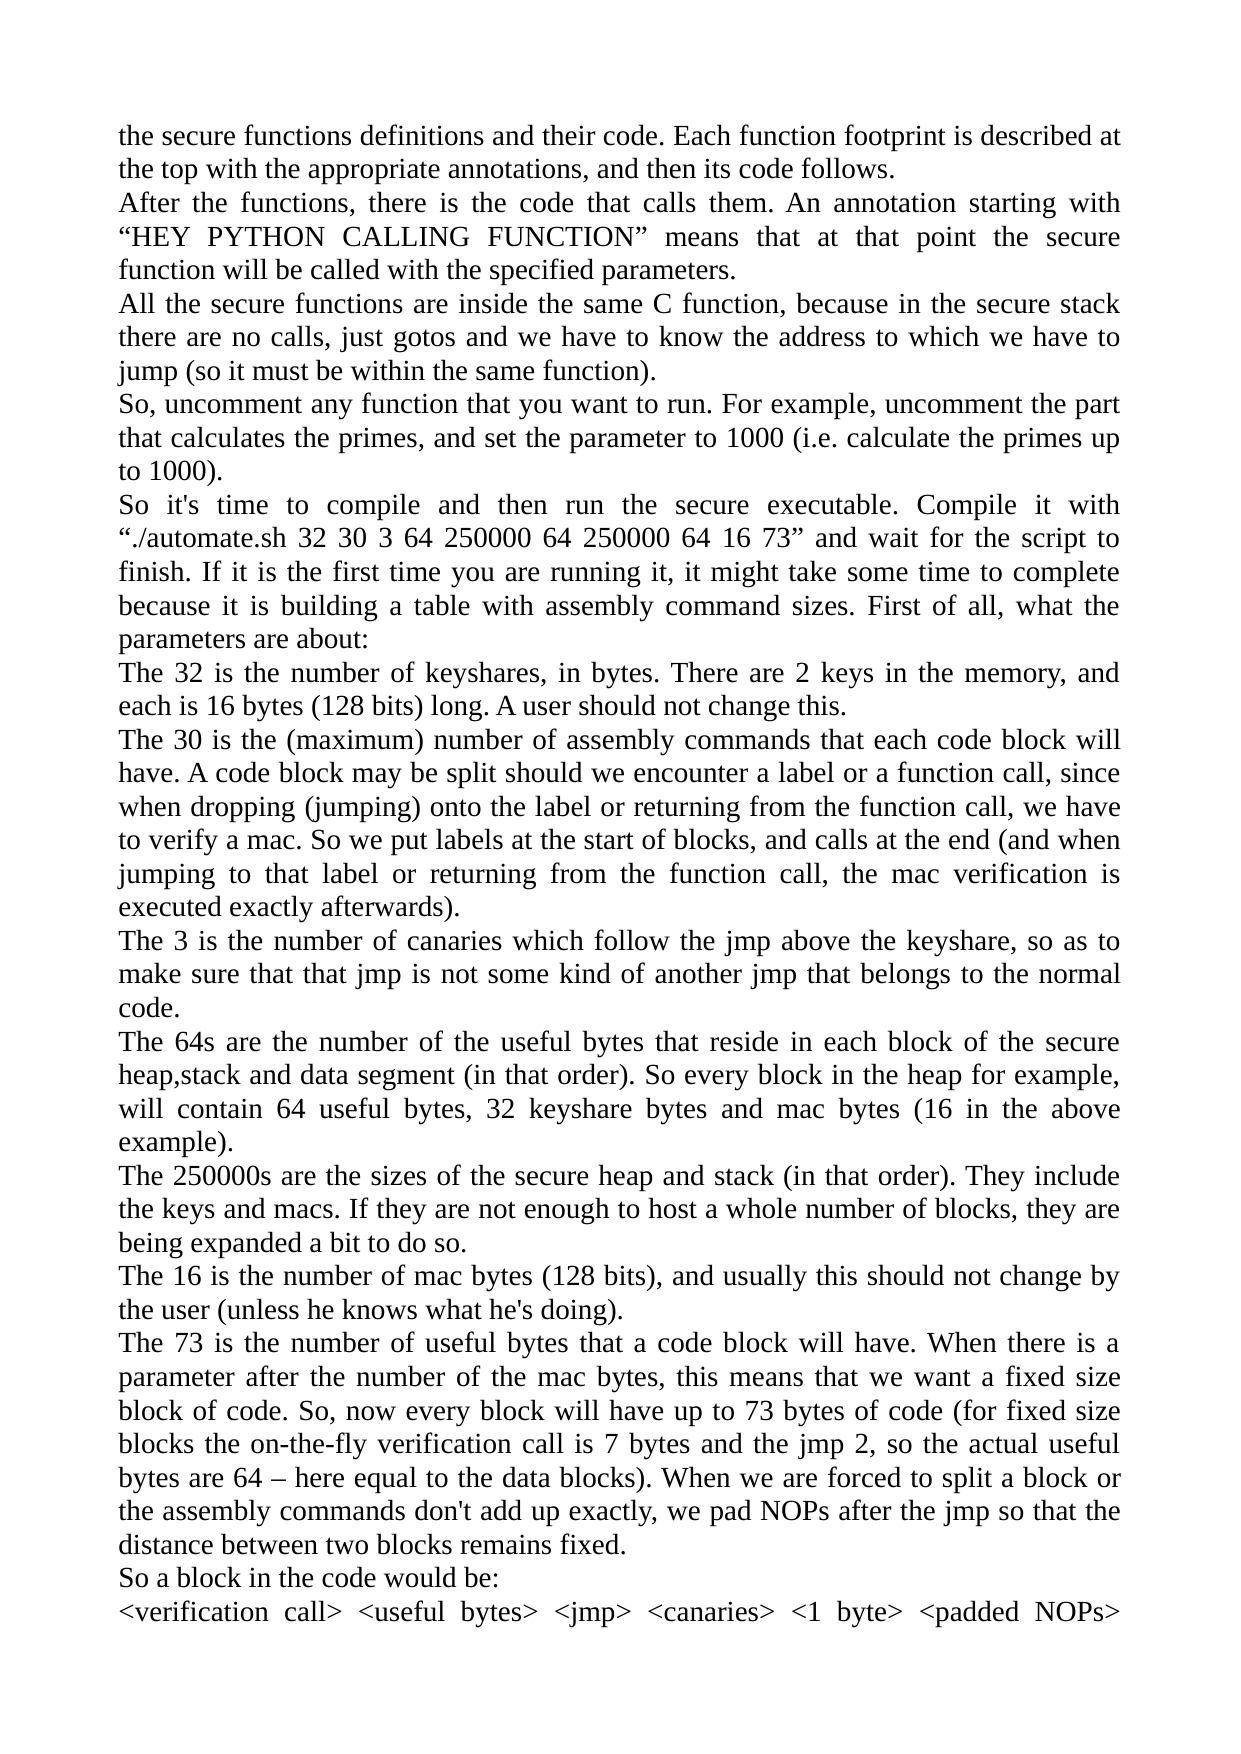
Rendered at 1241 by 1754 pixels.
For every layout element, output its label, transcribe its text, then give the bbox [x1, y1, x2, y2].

text So a block in the code would be: [118, 1560, 1122, 1594]
text The 250000s are the sizes of the secure heap and stack (in that order). They include the keys and macs. If they are not enough to host a whole number of blocks, they are being expanded a bit to do so. [118, 1158, 1122, 1258]
text The 16 is the number of mac bytes (128 bits), and usually this should not change by the user (unless he knows what he's doing). [118, 1258, 1122, 1326]
text <verification call> <useful bytes> <jmp> <canaries> <1 byte> <padded NOPs> [118, 1594, 1122, 1627]
text the secure functions definitions and their code. Each function footprint is described at the top with the appropriate annotations, and then its code follows. [118, 118, 1122, 185]
text The 73 is the number of useful bytes that a code block will have. When there is a parameter after the number of the mac bytes, this means that we want a fixed size block of code. So, now every block will have up to 73 bytes of code (for fixed size blocks the on-the-fly verification call is 7 bytes and the jmp 2, so the actual useful bytes are 64 – here equal to the data blocks). When we are forced to split a block or the assembly commands don't add up exactly, we pad NOPs after the jmp so that the distance between two blocks remains fixed. [118, 1326, 1122, 1560]
text The 30 is the (maximum) number of assembly commands that each code block will have. A code block may be split should we encounter a label or a function call, since when dropping (jumping) onto the label or returning from the function call, we have to verify a mac. So we put labels at the start of blocks, and calls at the end (and when jumping to that label or returning from the function call, the mac verification is executed exactly afterwards). [118, 722, 1122, 923]
text After the functions, there is the code that calls them. An annotation starting with “HEY PYTHON CALLING FUNCTION” means that at that point the secure function will be called with the specified parameters. [118, 185, 1122, 286]
text The 3 is the number of canaries which follow the jmp above the keyshare, so as to make sure that that jmp is not some kind of another jmp that belongs to the normal code. [118, 923, 1122, 1024]
text All the secure functions are inside the same C function, because in the secure stack there are no calls, just gotos and we have to know the address to which we have to jump (so it must be within the same function). [118, 286, 1122, 386]
text So it's time to compile and then run the secure executable. Compile it with “./automate.sh 32 30 3 64 250000 64 250000 64 16 73” and wait for the script to finish. If it is the first time you are running it, it might take some time to complete because it is building a table with assembly command sizes. First of all, what the parameters are about: [118, 487, 1122, 655]
text The 32 is the number of keyshares, in bytes. There are 2 keys in the memory, and each is 16 bytes (128 bits) long. A user should not change this. [118, 655, 1122, 722]
text So, uncomment any function that you want to run. For example, uncomment the part that calculates the primes, and set the parameter to 1000 (i.e. calculate the primes up to 1000). [118, 386, 1122, 487]
text The 64s are the number of the useful bytes that reside in each block of the secure heap,stack and data segment (in that order). So every block in the heap for example, will contain 64 useful bytes, 32 keyshare bytes and mac bytes (16 in the above example). [118, 1024, 1122, 1158]
